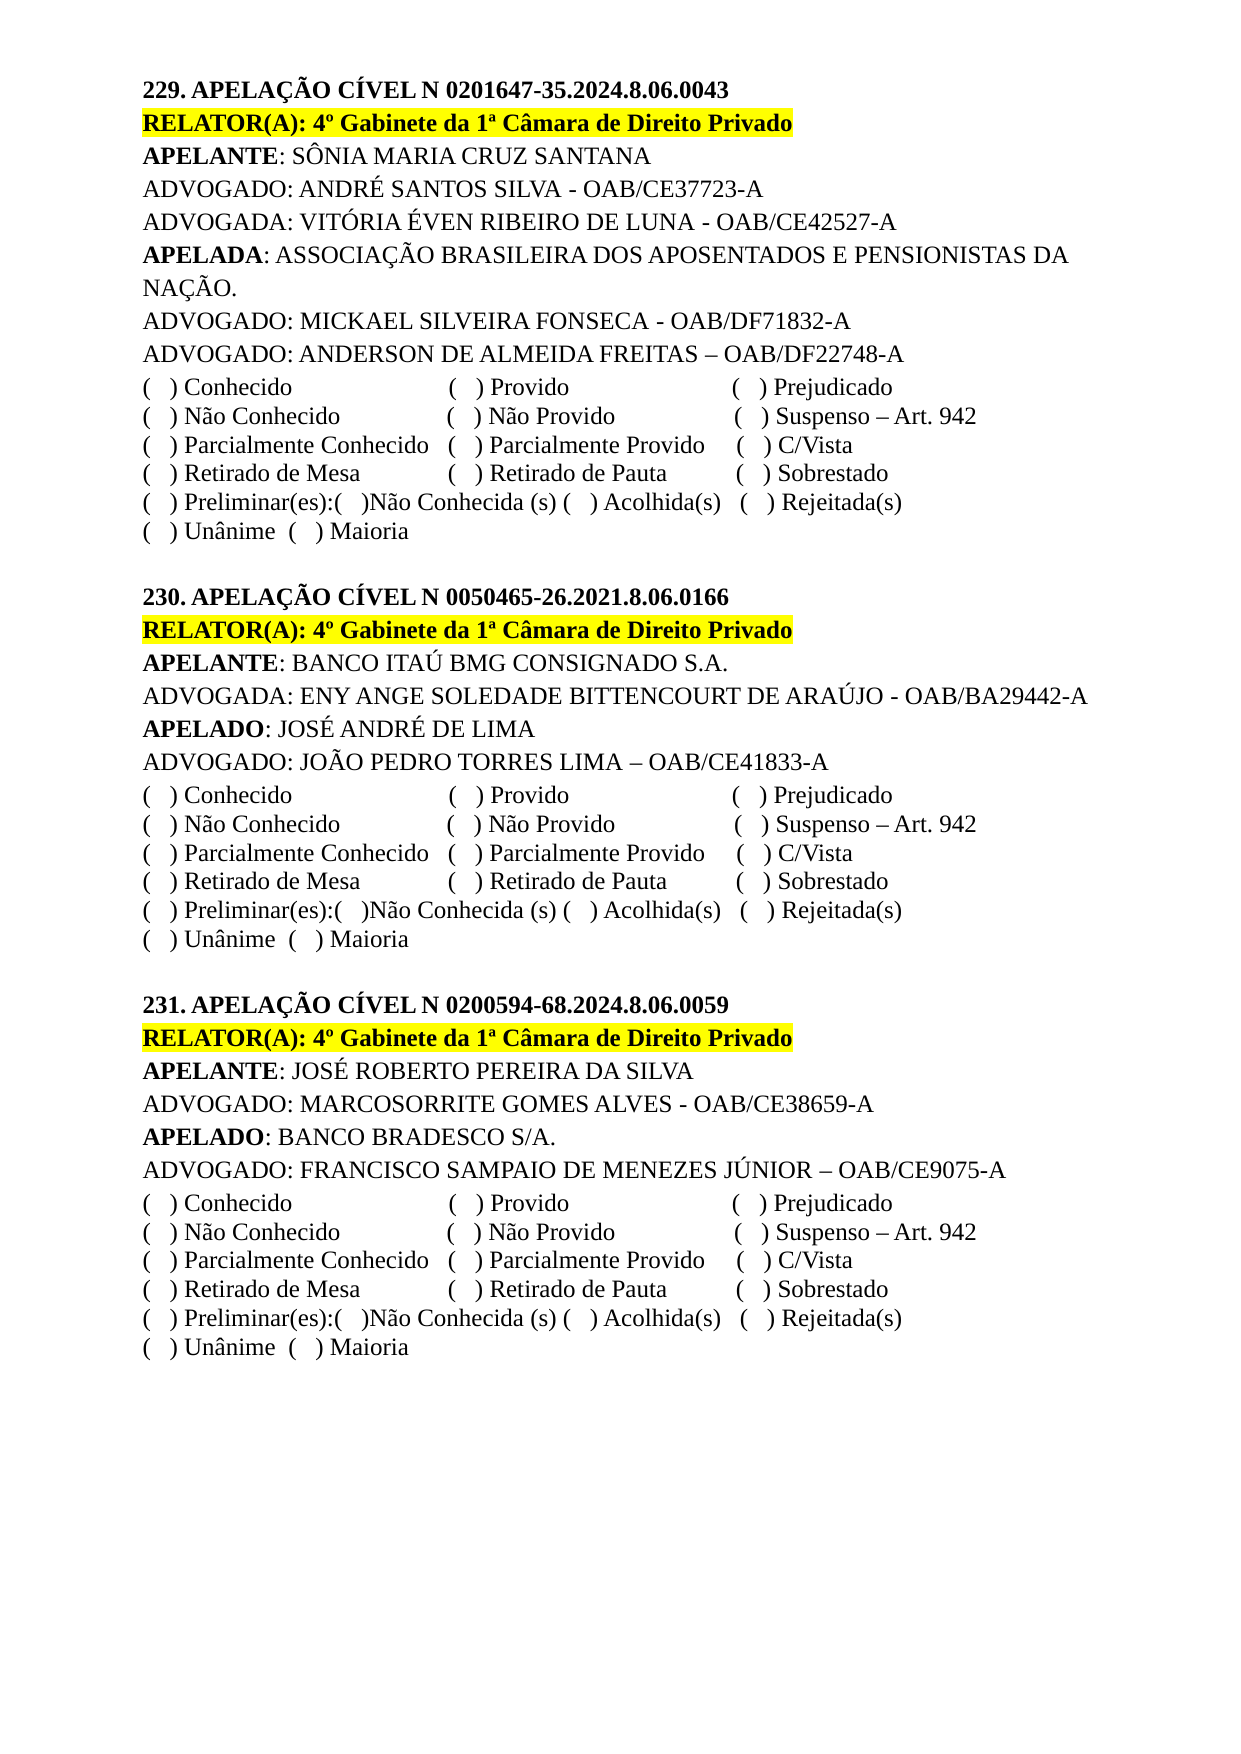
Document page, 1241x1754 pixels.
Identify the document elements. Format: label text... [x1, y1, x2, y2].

text ( ) Parcialmente Conhecido ( ) Parcialmente Provido ( ) C/Vista [142, 838, 1158, 866]
text ( ) Retirado de Mesa ( ) Retirado de Pauta ( ) Sobrestado [142, 866, 1158, 895]
text ( ) Preliminar(es):( )Não Conhecida (s) ( ) Acolhida(s) ( ) Rejeitada(s) [142, 895, 1158, 924]
text ( ) Não Conhecido ( ) Não Provido ( ) Suspenso – Art. 942 [142, 401, 1158, 430]
text ( ) Conhecido ( ) Provido ( ) Prejudicado [142, 1188, 1141, 1217]
text 229. APELAÇÃO CÍVEL N 0201647-35.2024.8.06.0043 RELATOR(A): 4º Gabinete da 1ª Câmara de Direito Privado APELANTE: SÔNIA MARIA CRUZ SANTANA ADVOGADO: ANDRÉ SANTOS SILVA - OAB/CE37723-A ADVOGADA: VITÓRIA ÉVEN RIBEIRO DE LUNA - OAB/CE42527-A APELADA: ASSOCIAÇÃO BRASILEIRA DOS APOSENTADOS E PENSIONISTAS DA NAÇÃO. ADVOGADO: MICKAEL SILVEIRA FONSECA - OAB/DF71832-A ADVOGADO: ANDERSON DE ALMEIDA FREITAS – OAB/DF22748-A [142, 75, 1141, 368]
text ( ) Unânime ( ) Maioria 231. APELAÇÃO CÍVEL N 0200594-68.2024.8.06.0059 RELATOR(A): 4º Gabinete da 1ª Câmara de Direito Privado APELANTE: JOSÉ ROBERTO PEREIRA DA SILVA ADVOGADO: MARCOSORRITE GOMES ALVES - OAB/CE38659-A APELADO: BANCO BRADESCO S/A. ADVOGADO: FRANCISCO SAMPAIO DE MENEZES JÚNIOR – OAB/CE9075-A [142, 924, 1141, 1184]
text ( ) Retirado de Mesa ( ) Retirado de Pauta ( ) Sobrestado [142, 458, 1158, 487]
text ( ) Unânime ( ) Maioria [142, 1332, 1141, 1427]
text ( ) Não Conhecido ( ) Não Provido ( ) Suspenso – Art. 942 [142, 1217, 1158, 1246]
text ( ) Preliminar(es):( )Não Conhecida (s) ( ) Acolhida(s) ( ) Rejeitada(s) [142, 1303, 1158, 1332]
text ( ) Unânime ( ) Maioria 230. APELAÇÃO CÍVEL N 0050465-26.2021.8.06.0166 RELATOR(A): 4º Gabinete da 1ª Câmara de Direito Privado APELANTE: BANCO ITAÚ BMG CONSIGNADO S.A. ADVOGADA: ENY ANGE SOLEDADE BITTENCOURT DE ARAÚJO - OAB/BA29442-A APELADO: JOSÉ ANDRÉ DE LIMA ADVOGADO: JOÃO PEDRO TORRES LIMA – OAB/CE41833-A [142, 516, 1141, 776]
text ( ) Parcialmente Conhecido ( ) Parcialmente Provido ( ) C/Vista [142, 430, 1158, 458]
text ( ) Parcialmente Conhecido ( ) Parcialmente Provido ( ) C/Vista [142, 1246, 1158, 1274]
text ( ) Retirado de Mesa ( ) Retirado de Pauta ( ) Sobrestado [142, 1274, 1158, 1303]
text ( ) Não Conhecido ( ) Não Provido ( ) Suspenso – Art. 942 [142, 809, 1158, 838]
text ( ) Preliminar(es):( )Não Conhecida (s) ( ) Acolhida(s) ( ) Rejeitada(s) [142, 487, 1158, 516]
text ( ) Conhecido ( ) Provido ( ) Prejudicado [142, 780, 1141, 809]
text ( ) Conhecido ( ) Provido ( ) Prejudicado [142, 372, 1141, 401]
